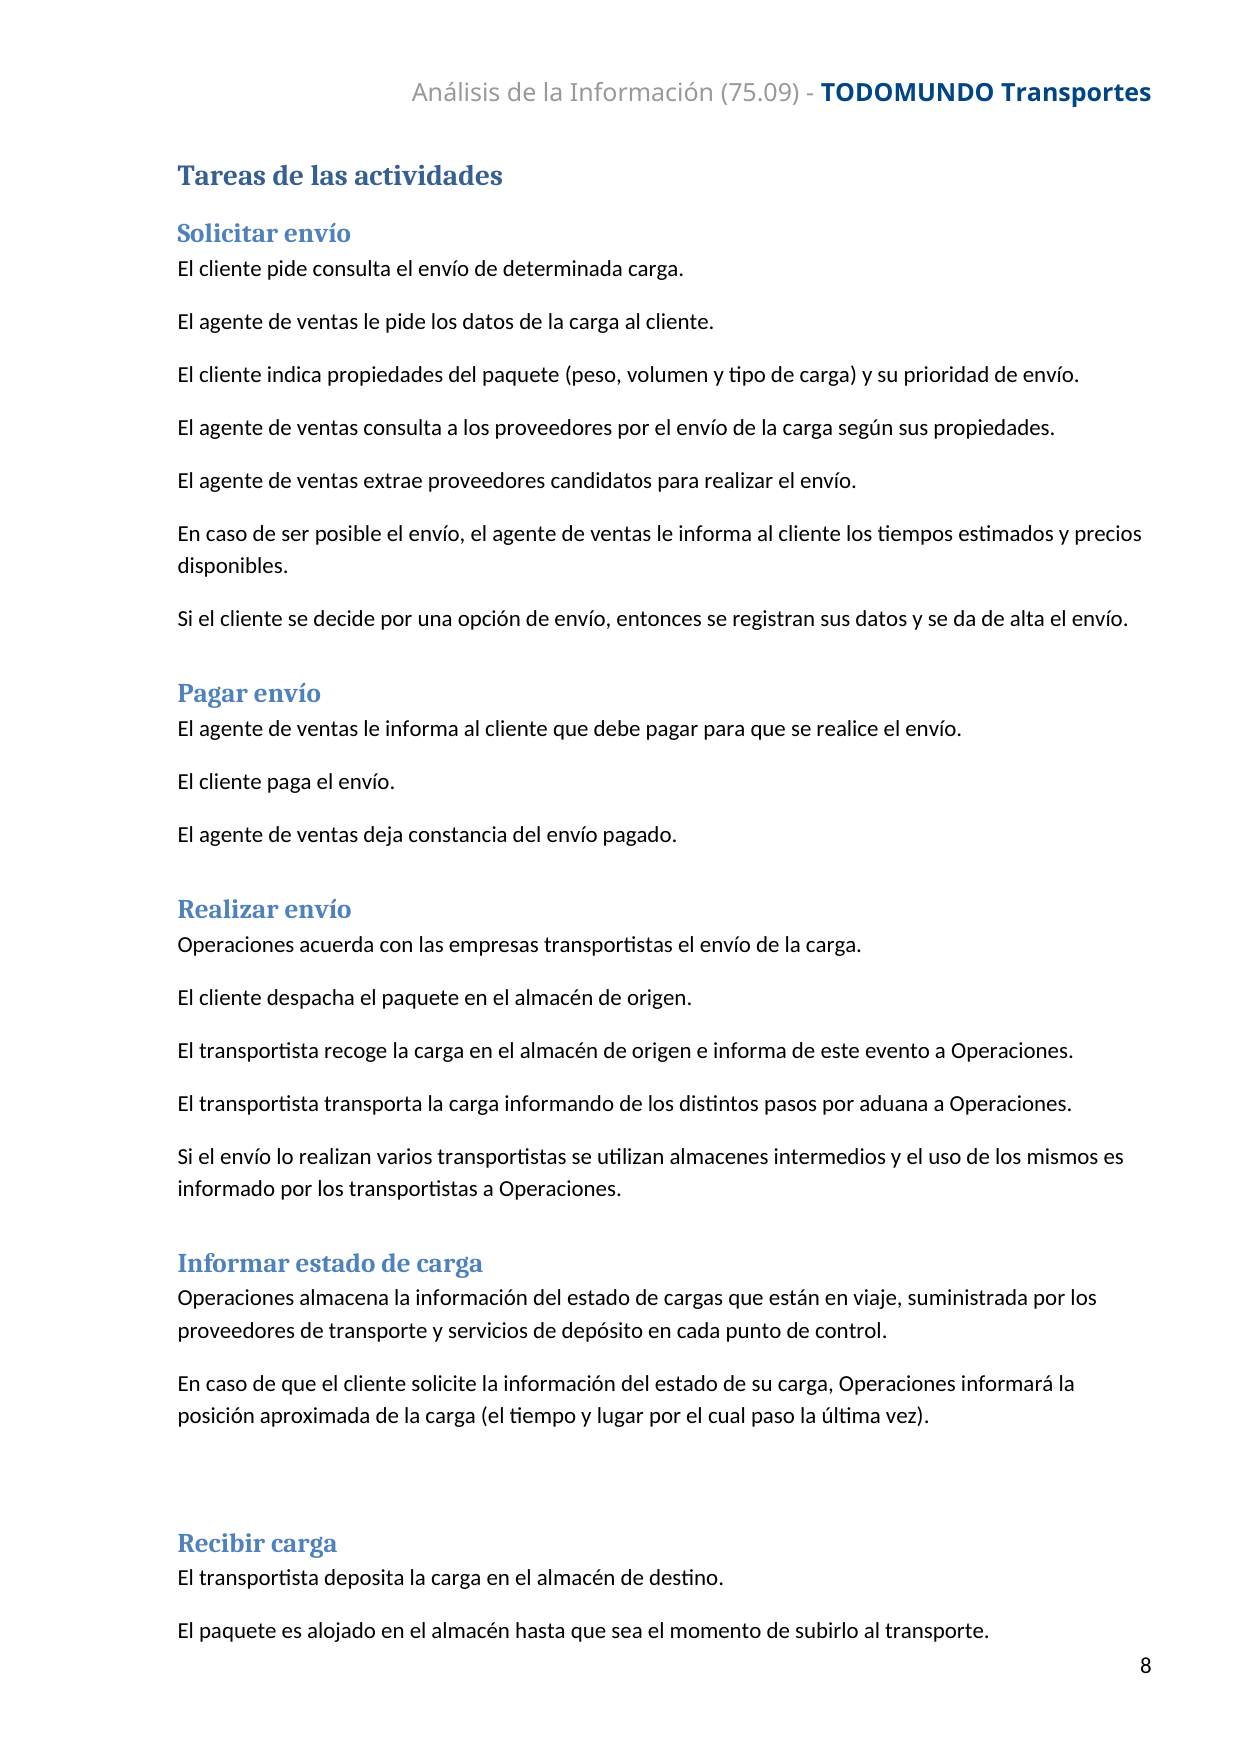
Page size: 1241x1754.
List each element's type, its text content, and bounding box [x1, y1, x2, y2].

text El cliente paga el envío. [177, 767, 1152, 795]
text El transportista transporta la carga informando de los distintos pasos por aduana a Operaciones. [177, 1089, 1152, 1117]
text El agente de ventas le pide los datos de la carga al cliente. [177, 307, 1152, 335]
subtitle Solicitar envío [177, 218, 1152, 249]
text El cliente pide consulta el envío de determinada carga. [177, 254, 1152, 282]
text Si el envío lo realizan varios transportistas se utilizan almacenes intermedios y el uso de los mismos es informado por los transportistas a Operaciones. [177, 1142, 1152, 1202]
text El transportista deposita la carga en el almacén de destino. [177, 1563, 1152, 1592]
text El paquete es alojado en el almacén hasta que sea el momento de subirlo al transporte. [177, 1617, 1152, 1644]
text En caso de ser posible el envío, el agente de ventas le informa al cliente los tiempos estimados y precios disponibles. [177, 519, 1152, 579]
text El cliente indica propiedades del paquete (peso, volumen y tipo de carga) y su prioridad de envío. [177, 360, 1152, 388]
text El cliente despacha el paquete en el almacén de origen. [177, 983, 1152, 1011]
subtitle Tareas de las actividades [177, 159, 1152, 193]
text El transportista recoge la carga en el almacén de origen e informa de este evento a Operaciones. [177, 1036, 1152, 1064]
text Operaciones acuerda con las empresas transportistas el envío de la carga. [177, 930, 1152, 958]
text Operaciones almacena la información del estado de cargas que están en viaje, suministrada por los proveedores de transporte y servicios de depósito en cada punto de control. [177, 1283, 1152, 1344]
text El agente de ventas deja constancia del envío pagado. [177, 820, 1152, 848]
subtitle Recibir carga [177, 1528, 1152, 1559]
text En caso de que el cliente solicite la información del estado de su carga, Operaciones informará la posición aproximada de la carga (el tiempo y lugar por el cual paso la última vez). [177, 1369, 1152, 1429]
text El agente de ventas consulta a los proveedores por el envío de la carga según sus propiedades. [177, 413, 1152, 441]
subtitle Realizar envío [177, 894, 1152, 925]
subtitle Pagar envío [177, 678, 1152, 709]
subtitle Informar estado de carga [177, 1248, 1152, 1279]
text El agente de ventas le informa al cliente que debe pagar para que se realice el envío. [177, 714, 1152, 742]
text El agente de ventas extrae proveedores candidatos para realizar el envío. [177, 466, 1152, 494]
text Si el cliente se decide por una opción de envío, entonces se registran sus datos y se da de alta el envío. [177, 604, 1152, 632]
